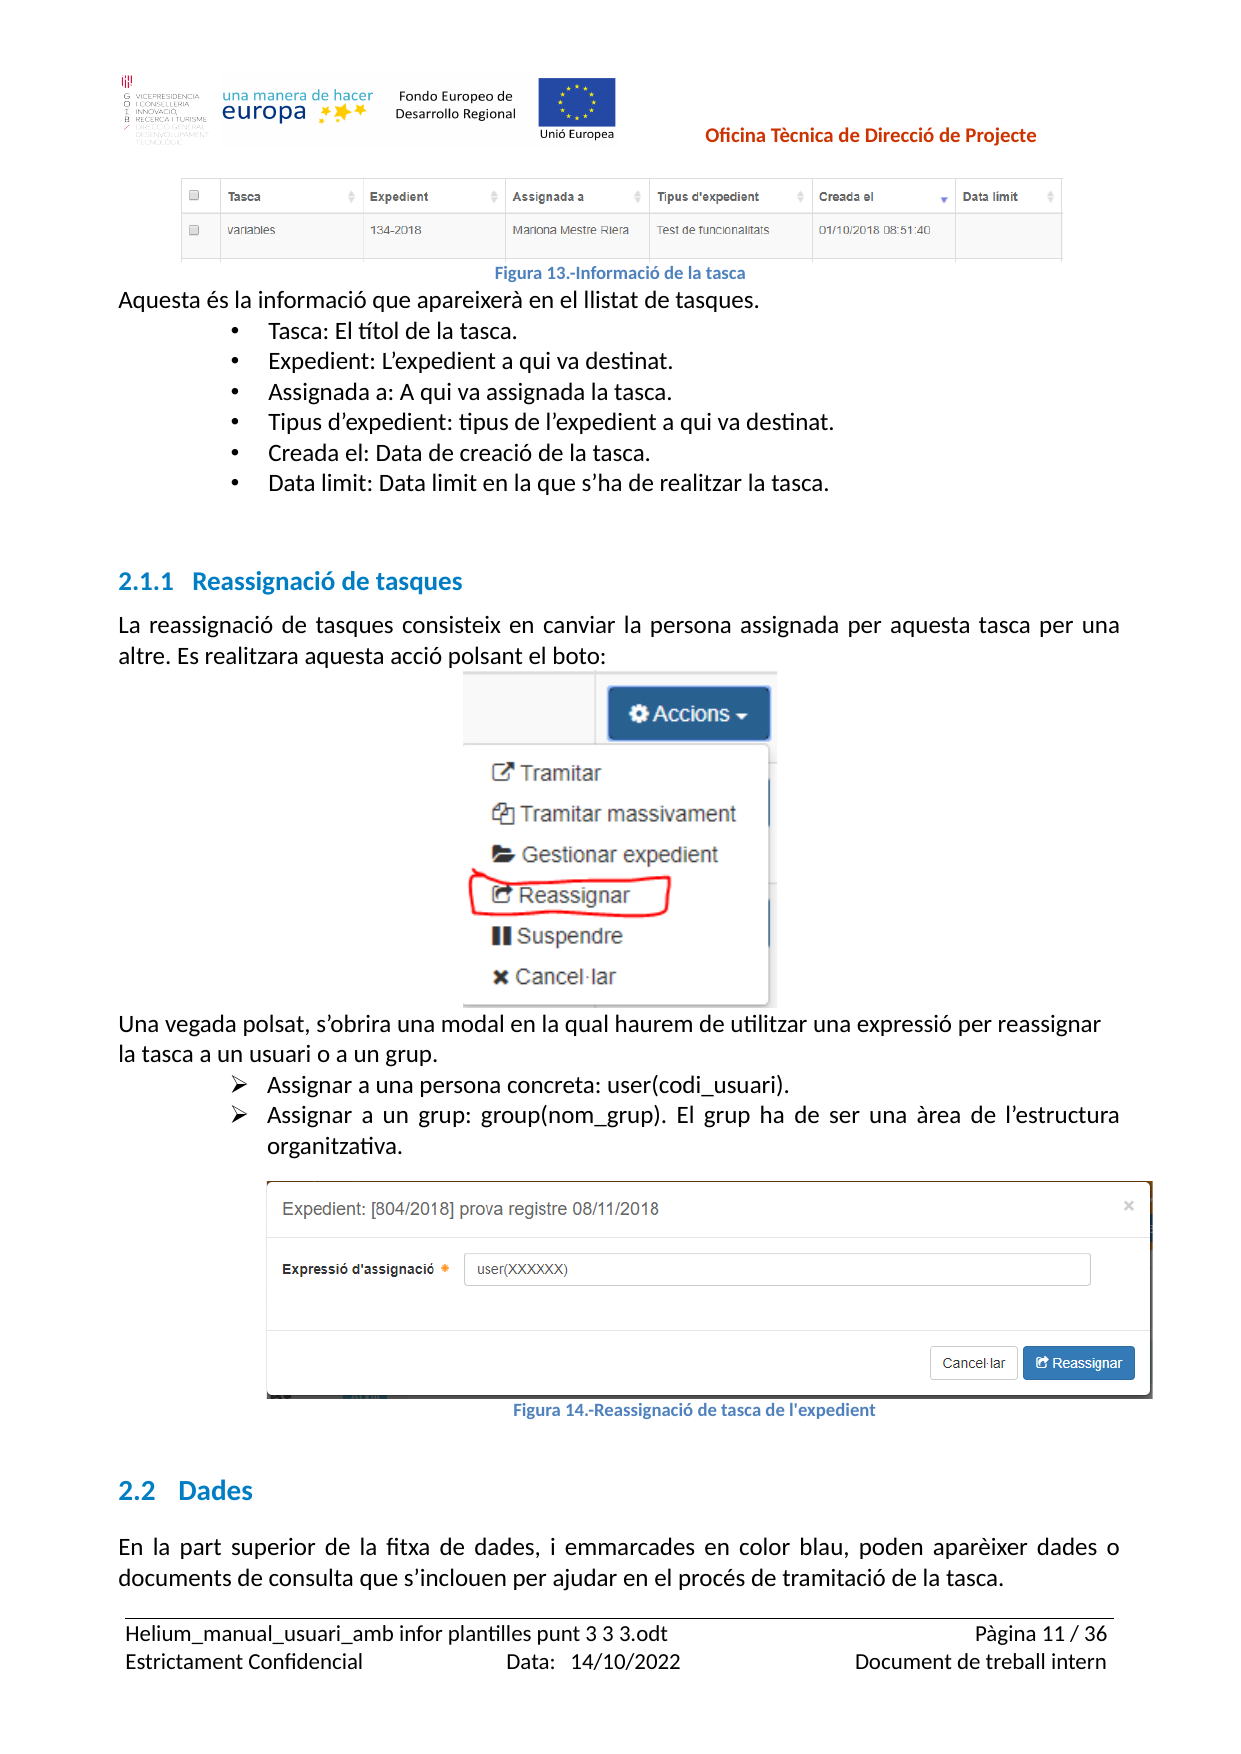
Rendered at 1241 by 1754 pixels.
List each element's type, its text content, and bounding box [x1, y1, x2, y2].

list Assignar a un grup: group(nom_grup). El grup ha de ser una àrea de l’estructura organitzativa. [229, 1099, 1122, 1161]
text En la part superior de la fitxa de dades, i emmarcades en color blau, poden aparèixer dades o documents de consulta que s’inclouen per ajudar en el procés de tramitació de la tasca. [118, 1532, 1122, 1593]
list Creada el: Data de creació de la tasca. [231, 437, 1122, 467]
list Data limit: Data limit en la que s’ha de realitzar la tasca. [231, 467, 1122, 498]
list Figura 14.-Reassignació de tasca de l'expedient [229, 1398, 1122, 1421]
text Una vegada polsat, s’obrira una modal en la qual haurem de utilitzar una expressió per reassignar la tasca a un usuari o a un grup. [118, 1008, 1122, 1069]
subtitle Reassignació de tasques [118, 564, 1122, 597]
subtitle Dades [118, 1472, 1122, 1508]
text La reassignació de tasques consisteix en canviar la persona assignada per aquesta tasca per una altre. Es realitzara aquesta acció polsant el boto: [118, 609, 1122, 671]
list Assignada a: A qui va assignada la tasca. [231, 376, 1122, 406]
picture [219, 73, 621, 147]
list Assignar a una persona concreta: user(codi_usuari). [229, 1069, 1122, 1099]
picture [266, 1181, 1153, 1399]
list Tasca: El títol de la tasca. [231, 315, 1122, 345]
list Expedient: L’expedient a qui va destinat. [231, 345, 1122, 376]
text Figura 13.-Informació de la tasca [118, 261, 1122, 284]
text Aquesta és la informació que apareixerà en el llistat de tasques. [118, 284, 1122, 315]
list Tipus d’expedient: tipus de l’expedient a qui va destinat. [231, 406, 1122, 437]
picture [177, 177, 1063, 262]
picture [118, 73, 213, 147]
picture [463, 670, 778, 1008]
